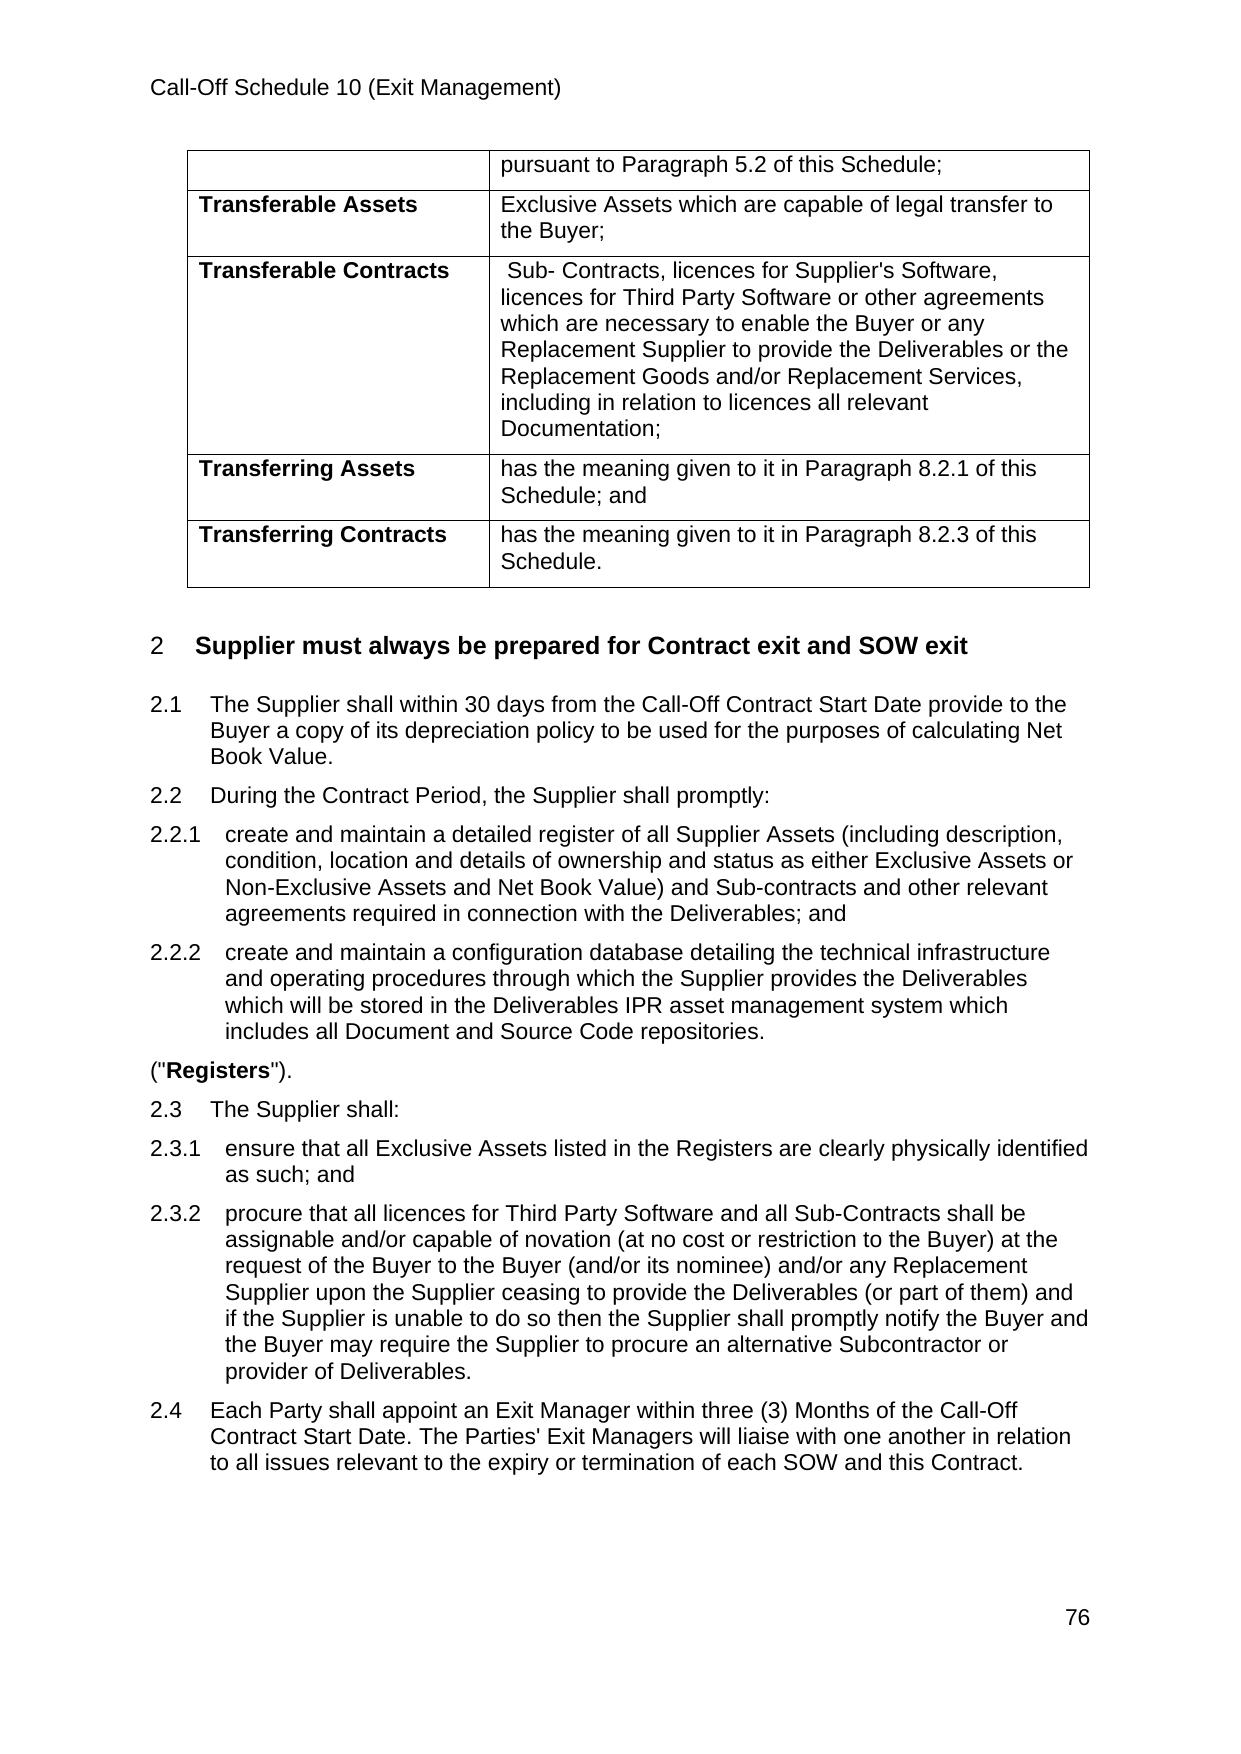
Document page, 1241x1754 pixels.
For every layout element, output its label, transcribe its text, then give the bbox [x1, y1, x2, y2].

table_cell [188, 151, 489, 190]
text ("Registers"). [150, 1057, 1090, 1083]
list During the Contract Period, the Supplier shall promptly: [150, 782, 1090, 808]
list procure that all licences for Third Party Software and all Sub-Contracts shall be assignable and/or capable of novation (at no cost or restriction to the Buyer) at the request of the Buyer to the Buyer (and/or its nominee) and/or any Replacement Supplier upon the Supplier ceasing to provide the Deliverables (or part of them) and if the Supplier is unable to do so then the Supplier shall promptly notify the Buyer and the Buyer may require the Supplier to procure an alternative Subcontractor or provider of Deliverables. [150, 1200, 1090, 1384]
table_cell Exclusive Assets which are capable of legal transfer to the Buyer; [490, 191, 1089, 256]
list The Supplier shall within 30 days from the Call-Off Contract Start Date provide to the Buyer a copy of its depreciation policy to be used for the purposes of calculating Net Book Value. [150, 691, 1090, 769]
table_cell Sub- Contracts, licences for Supplier's Software, licences for Third Party Software or other agreements which are necessary to enable the Buyer or any Replacement Supplier to provide the Deliverables or the Replacement Goods and/or Replacement Services, including in relation to licences all relevant Documentation; [490, 257, 1089, 454]
table_cell Transferable Contracts [188, 257, 489, 454]
list create and maintain a detailed register of all Supplier Assets (including description, condition, location and details of ownership and status as either Exclusive Assets or Non-Exclusive Assets and Net Book Value) and Sub-contracts and other relevant agreements required in connection with the Deliverables; and [150, 821, 1090, 926]
list The Supplier shall: [150, 1096, 1090, 1122]
subtitle Supplier must always be prepared for Contract exit and SOW exit [150, 631, 1090, 659]
table_cell Transferring Assets [188, 455, 489, 520]
table_cell Transferable Assets [188, 191, 489, 256]
list create and maintain a configuration database detailing the technical infrastructure and operating procedures through which the Supplier provides the Deliverables which will be stored in the Deliverables IPR asset management system which includes all Document and Source Code repositories. [150, 939, 1090, 1044]
list ensure that all Exclusive Assets listed in the Registers are clearly physically identified as such; and [150, 1134, 1090, 1187]
list Each Party shall appoint an Exit Manager within three (3) Months of the Call-Off Contract Start Date. The Parties' Exit Managers will liaise with one another in relation to all issues relevant to the expiry or termination of each SOW and this Contract. [150, 1397, 1090, 1476]
table_cell has the meaning given to it in Paragraph 8.2.3 of this Schedule. [490, 521, 1089, 587]
table_cell Transferring Contracts [188, 521, 489, 587]
table_cell pursuant to Paragraph 5.2 of this Schedule; [490, 151, 1089, 190]
table_cell has the meaning given to it in Paragraph 8.2.1 of this Schedule; and [490, 455, 1089, 520]
